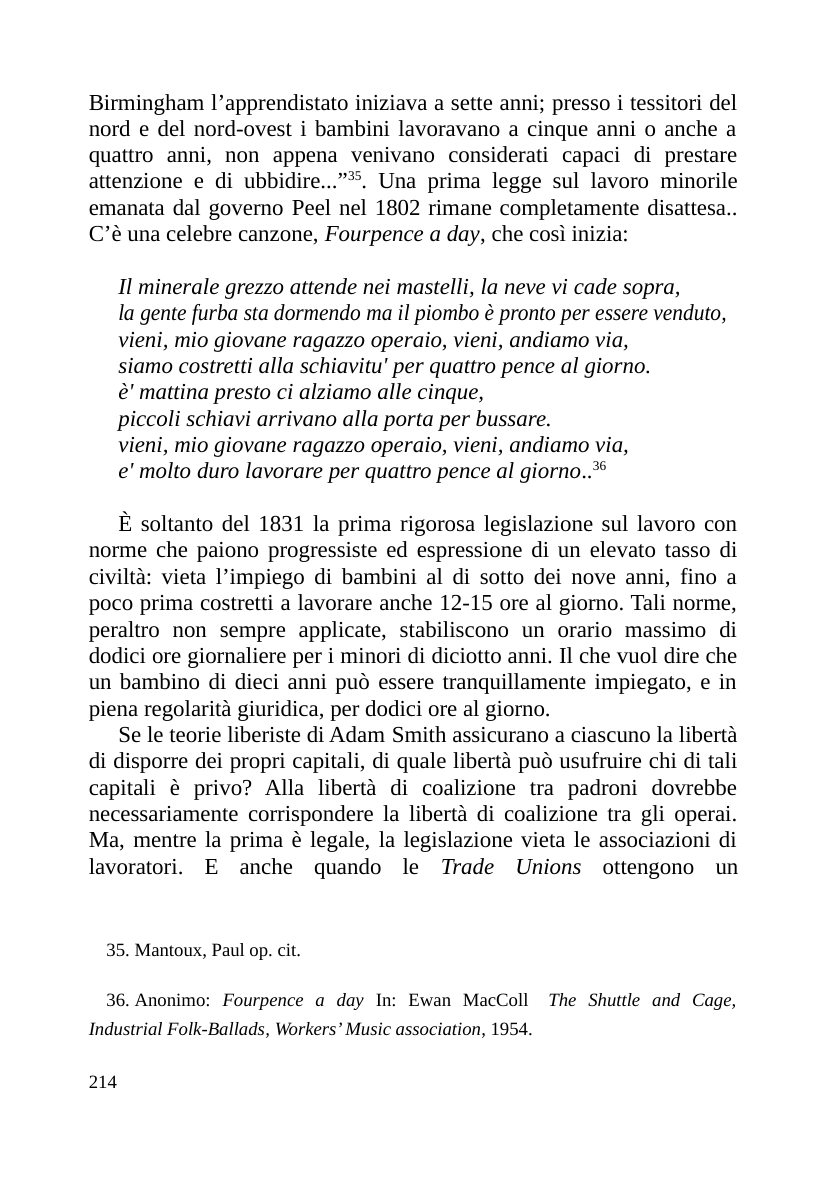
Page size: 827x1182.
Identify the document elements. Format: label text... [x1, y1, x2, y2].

text È soltanto del 1831 la prima rigorosa legislazione sul lavoro con norme che paiono progressiste ed espressione di un elevato tasso di civiltà: vieta l’impiego di bambini al di sotto dei nove anni, fino a poco prima costretti a lavorare anche 12-15 ore al giorno. Tali norme, peraltro non sempre applicate, stabiliscono un orario massimo di dodici ore giornaliere per i minori di diciotto anni. Il che vuol dire che un bambino di dieci anni può essere tranquillamente impiegato, e in piena regolarità giuridica, per dodici ore al giorno. [88, 510, 738, 721]
text Il minerale grezzo attende nei mastelli, la neve vi cade sopra, [88, 273, 738, 299]
text e' molto duro lavorare per quattro pence al giorno.. [88, 457, 738, 484]
text siamo costretti alla schiavitu' per quattro pence al giorno. [88, 352, 738, 378]
text Anonimo: Fourpence a day In: Ewan MacColl The Shuttle and Cage, Industrial Folk-Ballads, Workers’ Music association, 1954. [88, 960, 738, 1039]
text vieni, mio giovane ragazzo operaio, vieni, andiamo via, [88, 326, 738, 352]
text piccoli schiavi arrivano alla porta per bussare. [88, 405, 738, 431]
text vieni, mio giovane ragazzo operaio, vieni, andiamo via, [88, 431, 738, 457]
text Birmingham l’apprendistato iniziava a sette anni; presso i tessitori del nord e del nord-ovest i bambini lavoravano a cinque anni o anche a quattro anni, non appena venivano considerati capaci di prestare attenzione e di ubbidire...”. Una prima legge sul lavoro minorile emanata dal governo Peel nel 1802 rimane completamente disattesa.. C’è una celebre canzone, Fourpence a day, che così inizia: [88, 88, 738, 247]
text Mantoux, Paul op. cit. [88, 938, 738, 960]
text la gente furba sta dormendo ma il piombo è pronto per essere venduto, [88, 299, 738, 326]
text Se le teorie liberiste di Adam Smith assicurano a ciascuno la libertà di disporre dei propri capitali, di quale libertà può usufruire chi di tali capitali è privo? Alla libertà di coalizione tra padroni dovrebbe necessariamente corrispondere la libertà di coalizione tra gli operai. Ma, mentre la prima è legale, la legislazione vieta le associazioni di lavoratori. E anche quando le Trade Unions ottengono un [88, 721, 738, 879]
text è' mattina presto ci alziamo alle cinque, [88, 378, 738, 405]
